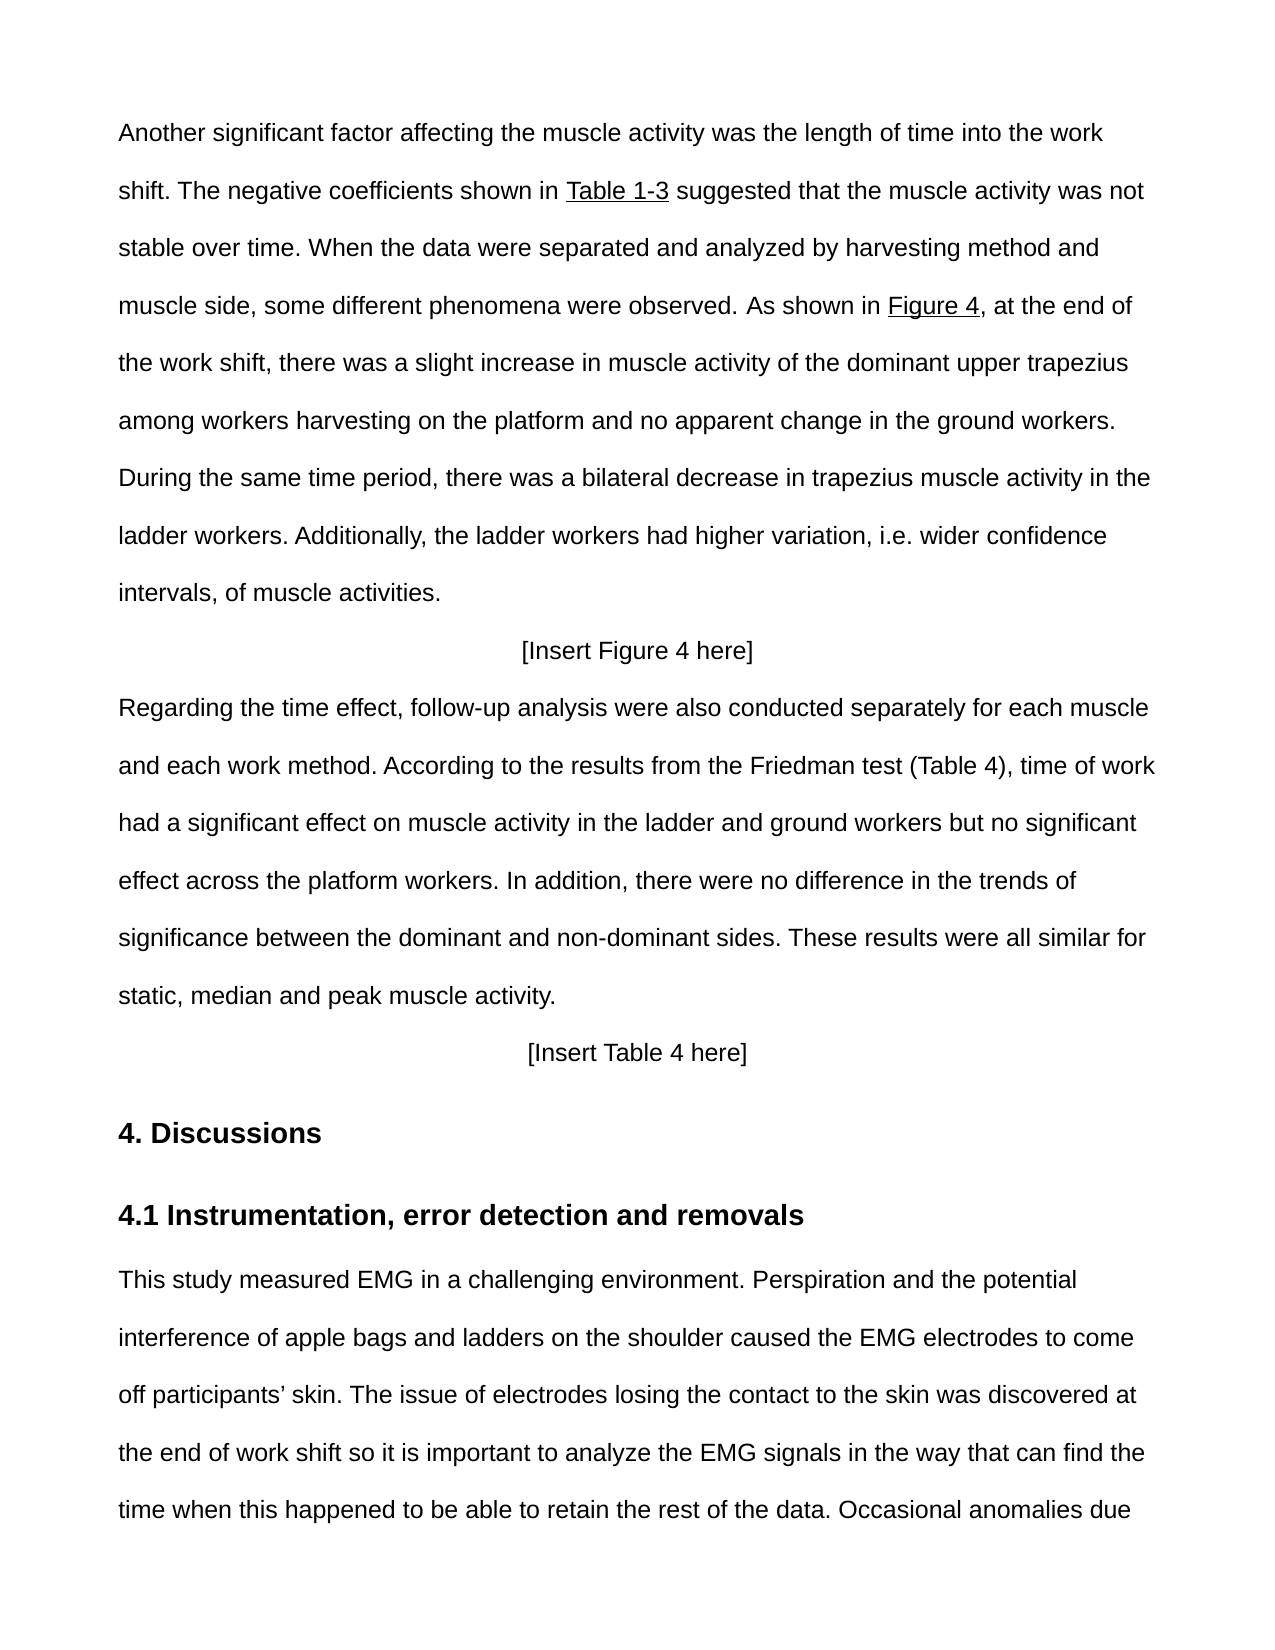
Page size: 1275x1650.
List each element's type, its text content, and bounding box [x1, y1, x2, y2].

text Another significant factor affecting the muscle activity was the length of time into the work shift. The negative coefficients shown in Table 1-3 suggested that the muscle activity was not stable over time. When the data were separated and analyzed by harvesting method and muscle side, some different phenomena were observed. As shown in Figure 4, at the end of the work shift, there was a slight increase in muscle activity of the dominant upper trapezius among workers harvesting on the platform and no apparent change in the ground workers. During the same time period, there was a bilateral decrease in trapezius muscle activity in the ladder workers. Additionally, the ladder workers had higher variation, i.e. wider confidence intervals, of muscle activities. [118, 118, 1157, 607]
text [Insert Table 4 here] [118, 1038, 1157, 1067]
text Regarding the time effect, follow-up analysis were also conducted separately for each muscle and each work method. According to the results from the Friedman test (Table 4), time of work had a significant effect on muscle activity in the ladder and ground workers but no significant effect across the platform workers. In addition, there were no difference in the trends of significance between the dominant and non-dominant sides. These results were all similar for static, median and peak muscle activity. [118, 693, 1157, 1009]
subtitle 4. Discussions [118, 1116, 1157, 1150]
subtitle 4.1 Instrumentation, error detection and removals [118, 1198, 1157, 1232]
text This study measured EMG in a challenging environment. Perspiration and the potential interference of apple bags and ladders on the shoulder caused the EMG electrodes to come off participants’ skin. The issue of electrodes losing the contact to the skin was discovered at the end of work shift so it is important to analyze the EMG signals in the way that can find the time when this happened to be able to retain the rest of the data. Occasional anomalies due [118, 1265, 1157, 1524]
text [Insert Figure 4 here] [118, 636, 1157, 664]
